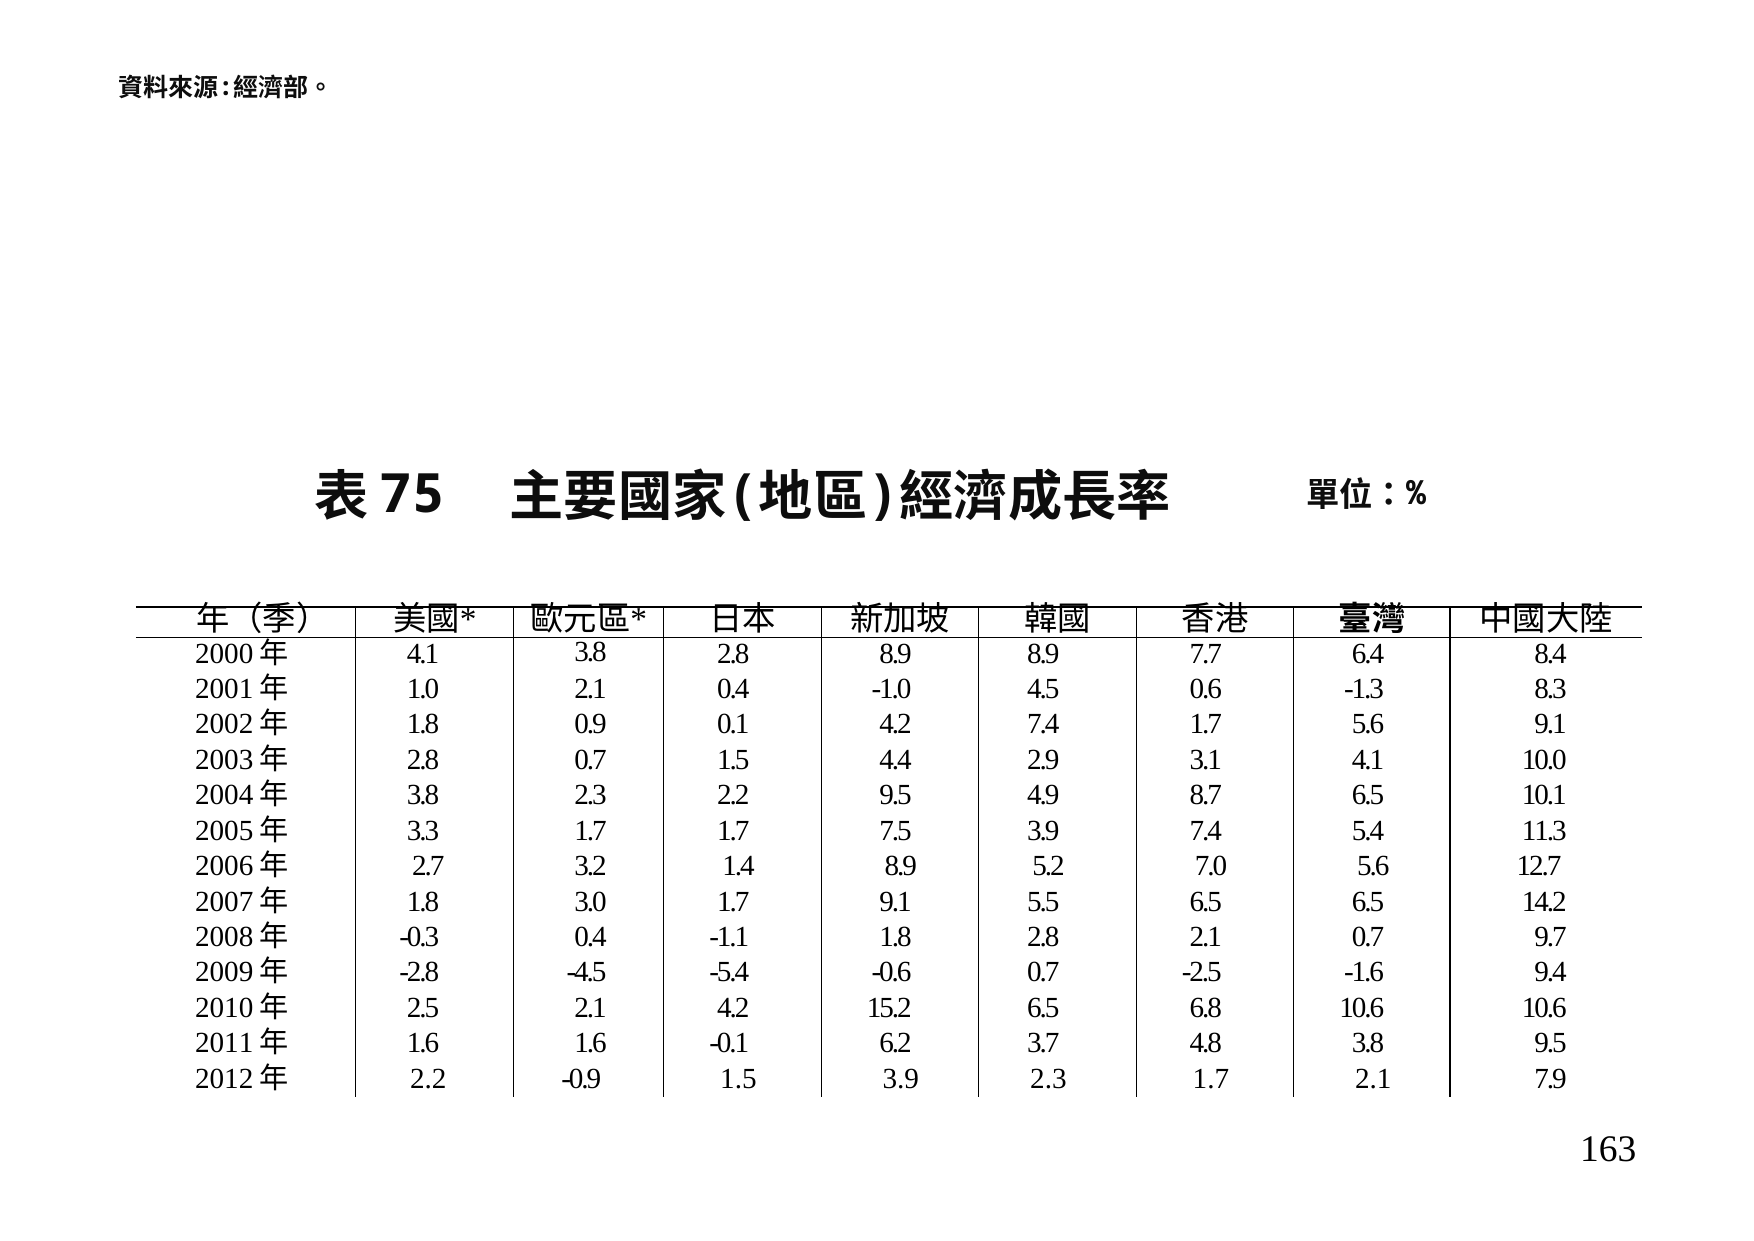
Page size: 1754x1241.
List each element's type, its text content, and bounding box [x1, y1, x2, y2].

table_cell 2003年 [136, 743, 355, 778]
table_cell 2.3 [979, 1062, 1136, 1097]
table_cell 0.4 [664, 672, 821, 707]
table_cell -0.9 [514, 1062, 663, 1097]
table_cell 1.5 [664, 743, 821, 778]
table_cell 2007年 [136, 885, 355, 920]
table_cell 5.4 [1294, 814, 1449, 849]
table_cell 1.7 [664, 885, 821, 920]
table_cell 2.9 [979, 743, 1136, 778]
table_cell 5.5 [979, 885, 1136, 920]
table_cell 5.2 [979, 849, 1136, 884]
table_cell 12.7 [1451, 849, 1642, 884]
text 表75 主要國家(地區)經濟成長率 單位：% [118, 419, 1636, 544]
table_cell -1.6 [1294, 955, 1449, 991]
table_header 香港 [1137, 608, 1293, 637]
table_cell 3.2 [514, 849, 663, 884]
table_cell 1.8 [822, 920, 978, 955]
table_cell 6.5 [1294, 885, 1449, 920]
table_cell 2.8 [979, 920, 1136, 955]
table_cell 2.5 [356, 991, 513, 1026]
table_header 新加坡 [822, 608, 978, 637]
table_cell 3.8 [1294, 1026, 1449, 1062]
table_cell 1.0 [356, 672, 513, 707]
table_cell 0.7 [1294, 920, 1449, 955]
table_cell 9.5 [1451, 1026, 1642, 1062]
table_cell 1.5 [664, 1062, 821, 1097]
table_cell 5.6 [1294, 708, 1449, 743]
table_header 韓國 [979, 608, 1136, 637]
table_cell 4.2 [822, 708, 978, 743]
table_cell 0.6 [1137, 672, 1293, 707]
table_cell 3.0 [514, 885, 663, 920]
table_cell 2.2 [356, 1062, 513, 1097]
table_cell 0.9 [514, 708, 663, 743]
table_cell 2010年 [136, 991, 355, 1026]
table_cell 10.1 [1451, 778, 1642, 814]
table_header 年（季） [136, 608, 355, 637]
table_header 美國* [356, 608, 513, 637]
table_cell 8.9 [979, 638, 1136, 672]
table_cell 2008年 [136, 920, 355, 955]
table_cell 6.4 [1294, 638, 1449, 672]
table_cell 14.2 [1451, 885, 1642, 920]
table_cell 2.1 [514, 991, 663, 1026]
table_cell 1.8 [356, 708, 513, 743]
table_cell 2012年 [136, 1062, 355, 1097]
table_cell 4.2 [664, 991, 821, 1026]
table_cell 11.3 [1451, 814, 1642, 849]
table_cell 6.8 [1137, 991, 1293, 1026]
table_cell 3.7 [979, 1026, 1136, 1062]
table_cell 2000年 [136, 638, 355, 672]
table_cell 7.0 [1137, 849, 1293, 884]
table_cell 7.4 [979, 708, 1136, 743]
table_cell -2.5 [1137, 955, 1293, 991]
table_cell -1.1 [664, 920, 821, 955]
table_cell 4.4 [822, 743, 978, 778]
table_cell 10.6 [1294, 991, 1449, 1026]
table_cell 2006年 [136, 849, 355, 884]
table_cell 1.4 [664, 849, 821, 884]
table_cell 9.4 [1451, 955, 1642, 991]
table_cell 1.7 [514, 814, 663, 849]
table_cell 6.5 [979, 991, 1136, 1026]
table_cell 2.1 [514, 672, 663, 707]
table_cell 8.4 [1451, 638, 1642, 672]
table_cell 4.9 [979, 778, 1136, 814]
table_cell -2.8 [356, 955, 513, 991]
table_cell -1.0 [822, 672, 978, 707]
table_cell 1.8 [356, 885, 513, 920]
table_header 中國大陸 [1451, 608, 1642, 637]
table_cell 2.2 [664, 778, 821, 814]
table_cell -1.3 [1294, 672, 1449, 707]
table_cell 7.5 [822, 814, 978, 849]
table_cell 6.5 [1137, 885, 1293, 920]
table_cell 2.1 [1294, 1062, 1449, 1097]
table_cell 3.8 [514, 638, 663, 672]
table_cell 4.8 [1137, 1026, 1293, 1062]
table_header 日本 [664, 608, 821, 637]
table_cell 2001年 [136, 672, 355, 707]
table_cell 4.5 [979, 672, 1136, 707]
table_cell 10.0 [1451, 743, 1642, 778]
table_cell 2011年 [136, 1026, 355, 1062]
table_cell 0.7 [979, 955, 1136, 991]
table_cell 8.9 [822, 849, 978, 884]
table_cell 2.7 [356, 849, 513, 884]
table_cell 1.7 [1137, 708, 1293, 743]
table_cell 3.3 [356, 814, 513, 849]
table_cell 5.6 [1294, 849, 1449, 884]
table_cell 2004年 [136, 778, 355, 814]
table_cell 6.5 [1294, 778, 1449, 814]
table_cell 0.7 [514, 743, 663, 778]
table_cell 3.8 [356, 778, 513, 814]
table_cell 6.2 [822, 1026, 978, 1062]
table_cell 7.4 [1137, 814, 1293, 849]
table_cell 1.6 [514, 1026, 663, 1062]
table_cell -0.1 [664, 1026, 821, 1062]
table_cell 0.4 [514, 920, 663, 955]
table_cell 2002年 [136, 708, 355, 743]
table_cell 4.1 [356, 638, 513, 672]
table_cell 9.1 [1451, 708, 1642, 743]
table_cell 3.1 [1137, 743, 1293, 778]
table_cell 9.7 [1451, 920, 1642, 955]
table_cell 2005年 [136, 814, 355, 849]
table_cell 4.1 [1294, 743, 1449, 778]
table_cell 9.1 [822, 885, 978, 920]
table_cell 8.3 [1451, 672, 1642, 707]
table_cell 7.7 [1137, 638, 1293, 672]
table_cell 9.5 [822, 778, 978, 814]
table_cell -5.4 [664, 955, 821, 991]
table_cell 2.8 [664, 638, 821, 672]
table_cell 1.7 [1137, 1062, 1293, 1097]
table_cell 2.8 [356, 743, 513, 778]
table_cell -0.3 [356, 920, 513, 955]
table_cell -4.5 [514, 955, 663, 991]
table_cell 3.9 [822, 1062, 978, 1097]
table_cell 0.1 [664, 708, 821, 743]
table_cell 15.2 [822, 991, 978, 1026]
table_cell 1.7 [664, 814, 821, 849]
table_cell 2009年 [136, 955, 355, 991]
table_cell -0.6 [822, 955, 978, 991]
table_cell 10.6 [1451, 991, 1642, 1026]
table_cell 2.1 [1137, 920, 1293, 955]
table_header 臺灣 [1294, 608, 1449, 637]
table_cell 8.9 [822, 638, 978, 672]
table_header 歐元區* [514, 608, 663, 637]
table_cell 2.3 [514, 778, 663, 814]
table_cell 1.6 [356, 1026, 513, 1062]
table_cell 7.9 [1451, 1062, 1642, 1097]
table_cell 8.7 [1137, 778, 1293, 814]
table_cell 3.9 [979, 814, 1136, 849]
text 資料來源:經濟部。 [118, 44, 1636, 106]
